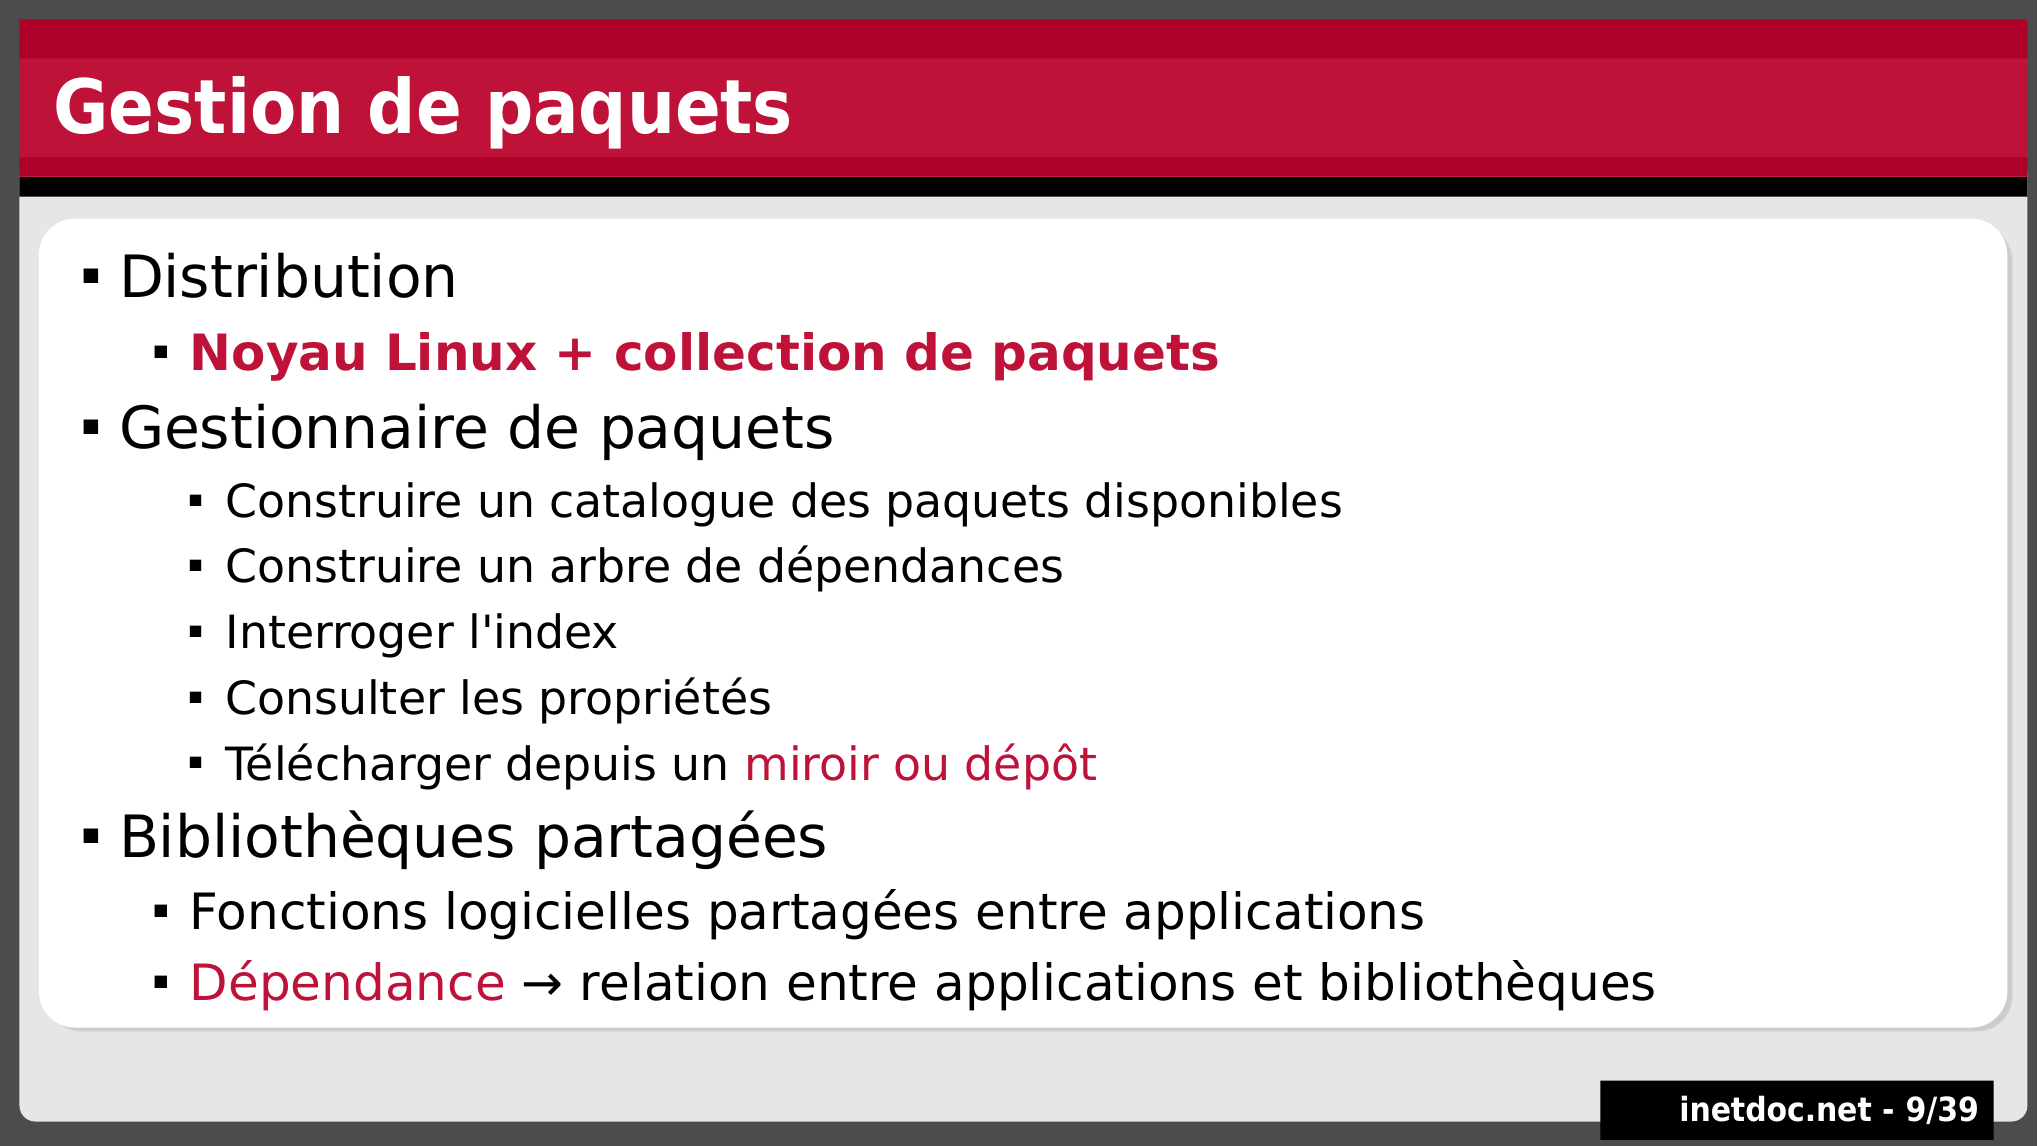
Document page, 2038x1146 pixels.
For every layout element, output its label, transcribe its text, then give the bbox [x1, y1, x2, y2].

text_box Distribution Noyau Linux + collection de paquets Gestionnaire de paquets Construire un catalogue des paquets disponibles Construire un arbre de dépendances Interroger l'index Consulter les propriétés Télécharger depuis un miroir ou dépôt Bibliothèques partagées Fonctions logicielles partagées entre applications Dépendance → relation entre applications et bibliothèques [38, 218, 2008, 1028]
text_box Gestion de paquets [19, 59, 2028, 157]
text_box [19, 157, 2028, 1122]
text_box [19, 19, 2028, 59]
text_box inetdoc.net - <numéro>/39 [1600, 1080, 1994, 1140]
